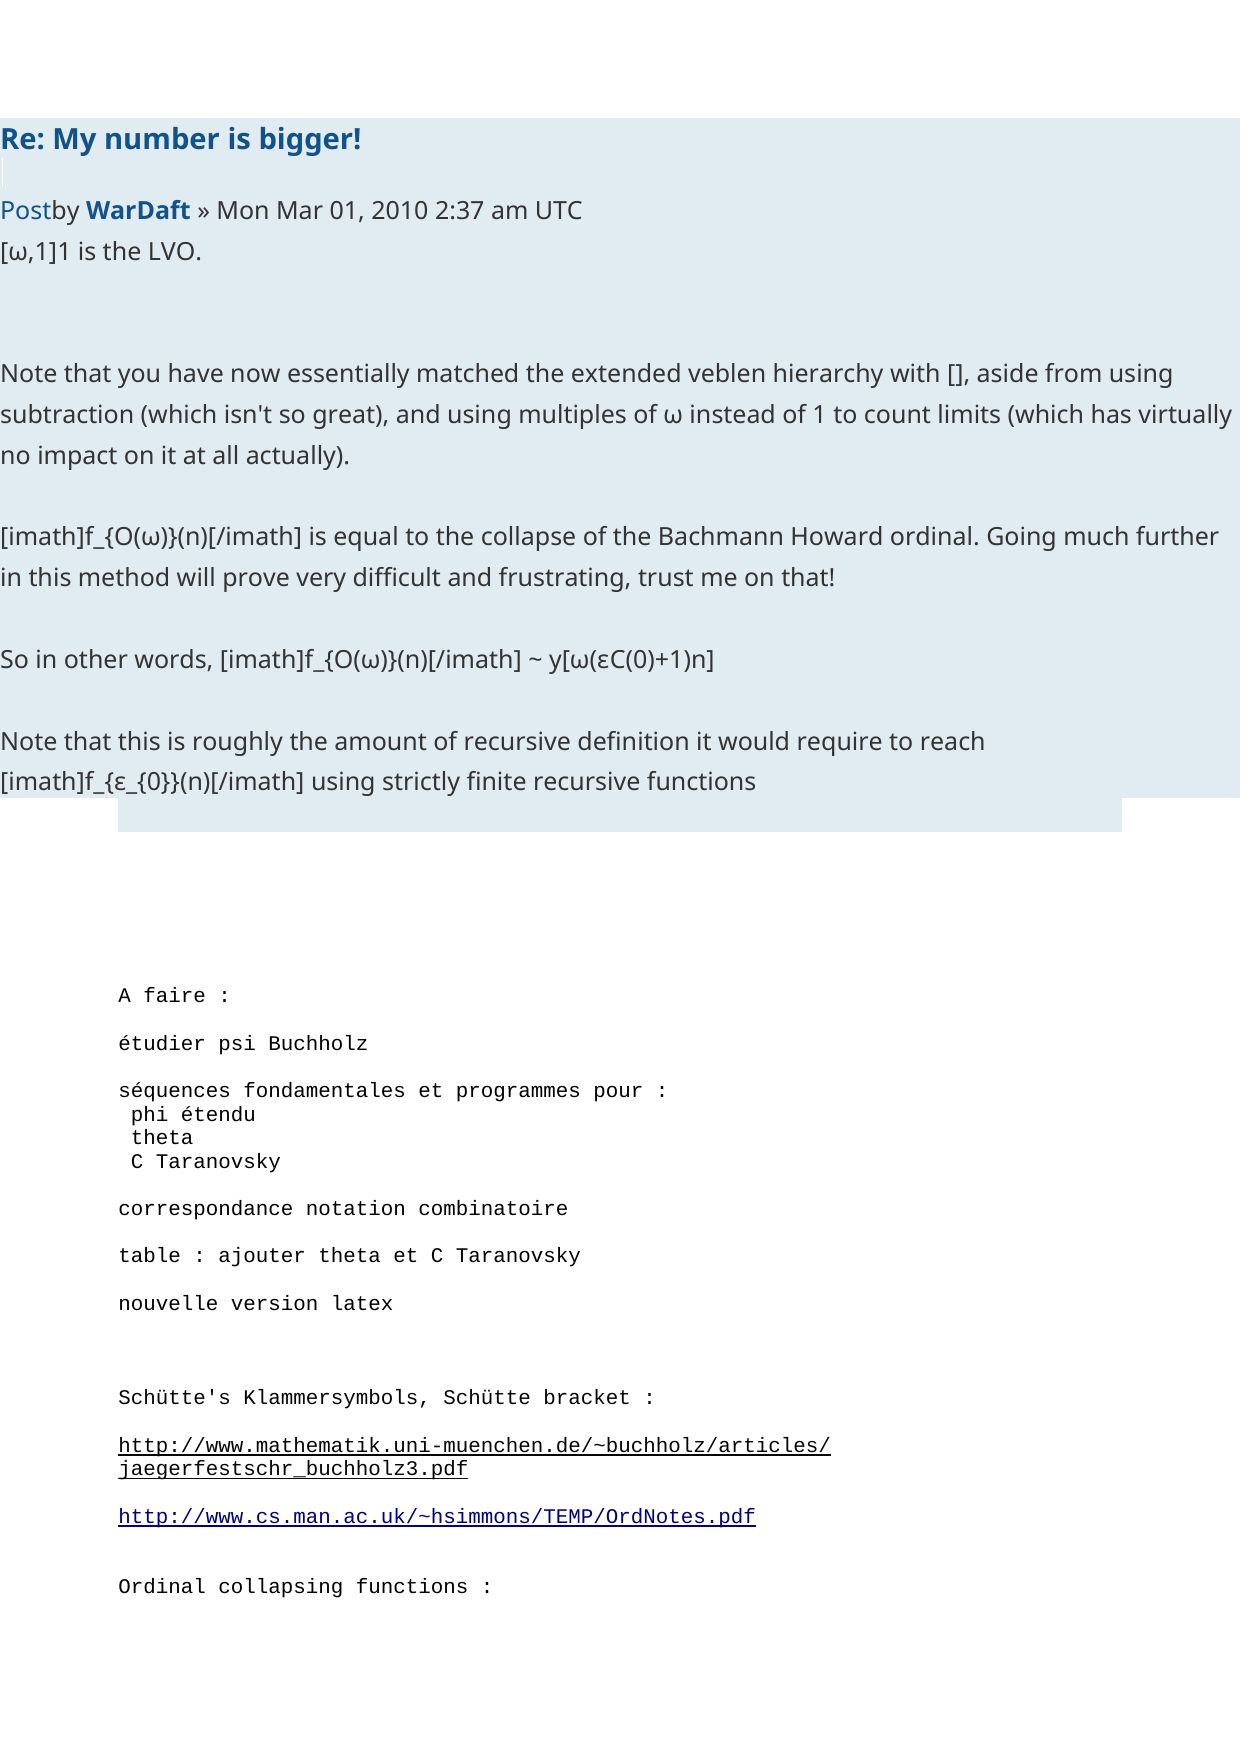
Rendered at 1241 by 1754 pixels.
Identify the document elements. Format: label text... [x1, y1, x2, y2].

text [ω,1]1 is the LVO. Note that you have now essentially matched the extended veblen hierarchy with [], aside from using subtraction (which isn't so great), and using multiples of ω instead of 1 to count limits (which has virtually no impact on it at all actually). [imath]f_{O(ω)}(n)[/imath] is equal to the collapse of the Bachmann Howard ordinal. Going much further in this method will prove very difficult and frustrating, trust me on that! So in other words, [imath]f_{O(ω)}(n)[/imath] ~ y[ω(εC(0)+1)n] Note that this is roughly the amount of recursive definition it would require to reach [imath]f_{ε_{0}}(n)[/imath] using strictly finite recursive functions [0, 233, 1240, 798]
text phi étendu [118, 1104, 1122, 1127]
text A faire : [118, 985, 1122, 1009]
text table : ajouter theta et C Taranovsky [118, 1246, 1122, 1269]
text Ordinal collapsing functions : [118, 1577, 1122, 1600]
text theta [118, 1127, 1122, 1151]
subtitle Re: My number is bigger! [0, 118, 959, 158]
text http://www.mathematik.uni-muenchen.de/~buchholz/articles/jaegerfestschr_buchholz3.pdf [118, 1435, 1122, 1482]
text Schütte's Klammersymbols, Schütte bracket : [118, 1387, 1122, 1411]
text C Taranovsky [118, 1151, 1122, 1174]
text nouvelle version latex [118, 1293, 1122, 1316]
text correspondance notation combinatoire [118, 1198, 1122, 1222]
text étudier psi Buchholz [118, 1033, 1122, 1056]
text Postby WarDaft » Mon Mar 01, 2010 2:37 am UTC [0, 192, 1240, 226]
text http://www.cs.man.ac.uk/~hsimmons/TEMP/OrdNotes.pdf [118, 1506, 1122, 1529]
text séquences fondamentales et programmes pour : [118, 1080, 1122, 1104]
